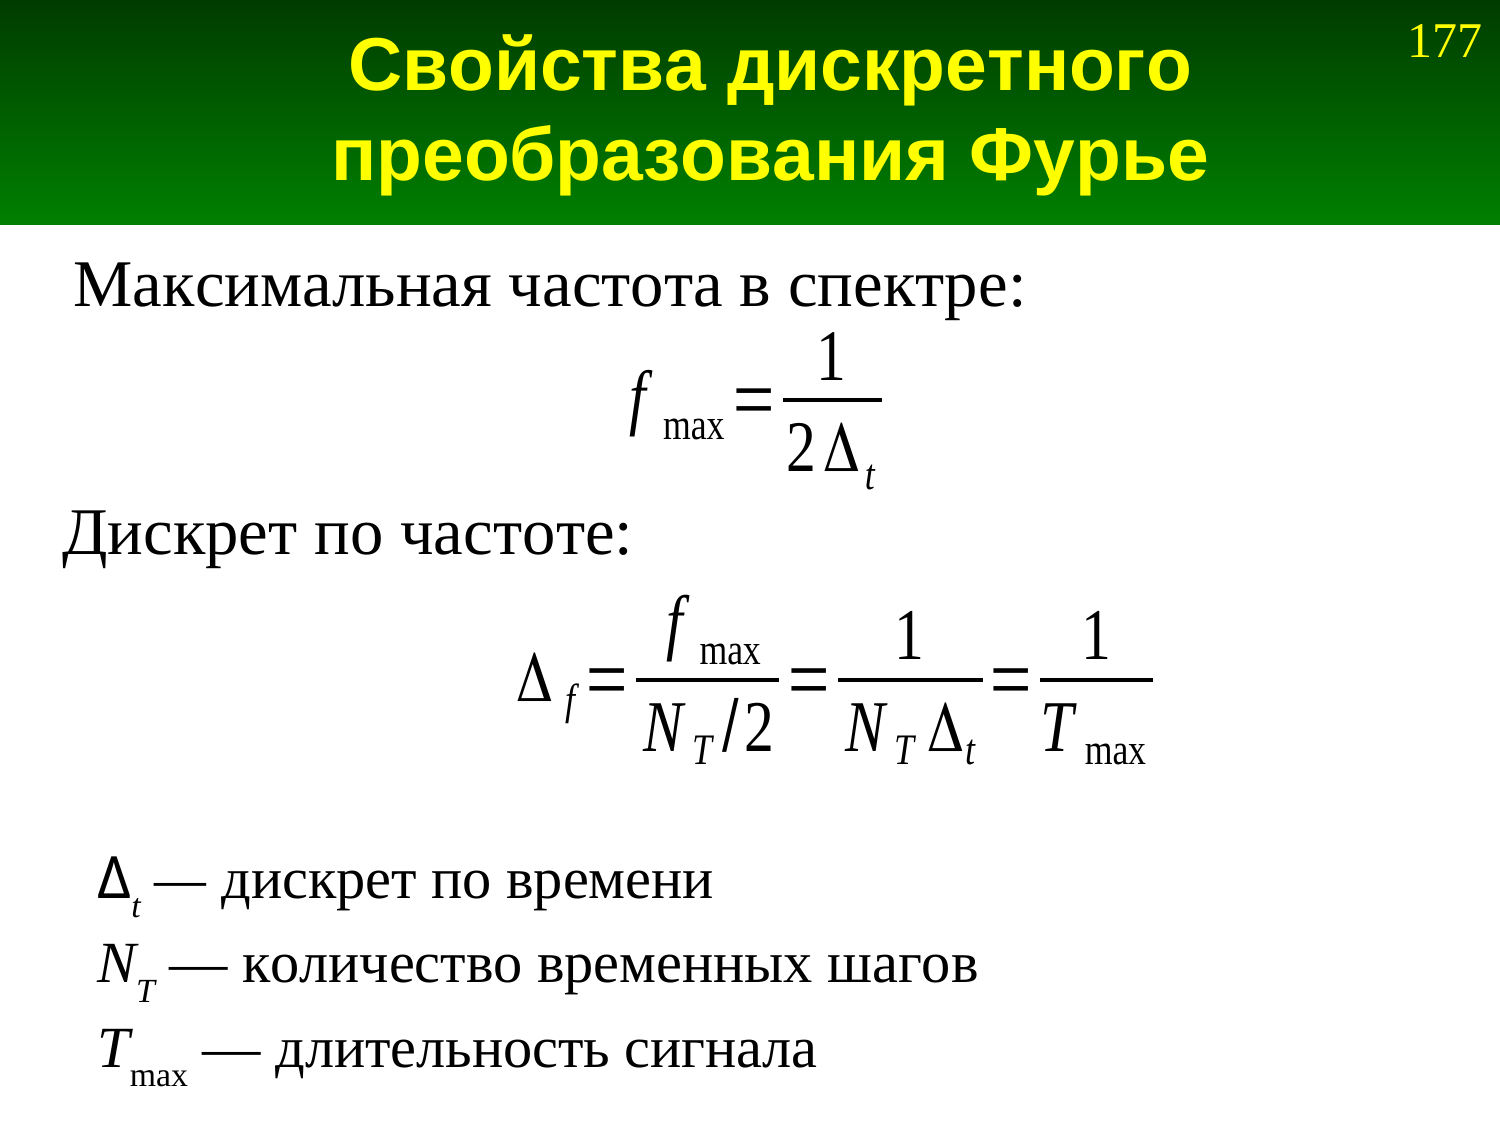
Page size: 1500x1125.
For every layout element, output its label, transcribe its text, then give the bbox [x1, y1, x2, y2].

text_box Δt — дискрет по времени NT — количество временных шагов Tmax — длительность сигнала [82, 832, 995, 1101]
title Свойства дискретного преобразования Фурье [100, 7, 1441, 204]
text_box Дискрет по частоте: [47, 480, 1061, 609]
text_box Максимальная частота в спектре: [59, 232, 1077, 361]
chart [501, 582, 1169, 775]
chart [603, 316, 898, 480]
